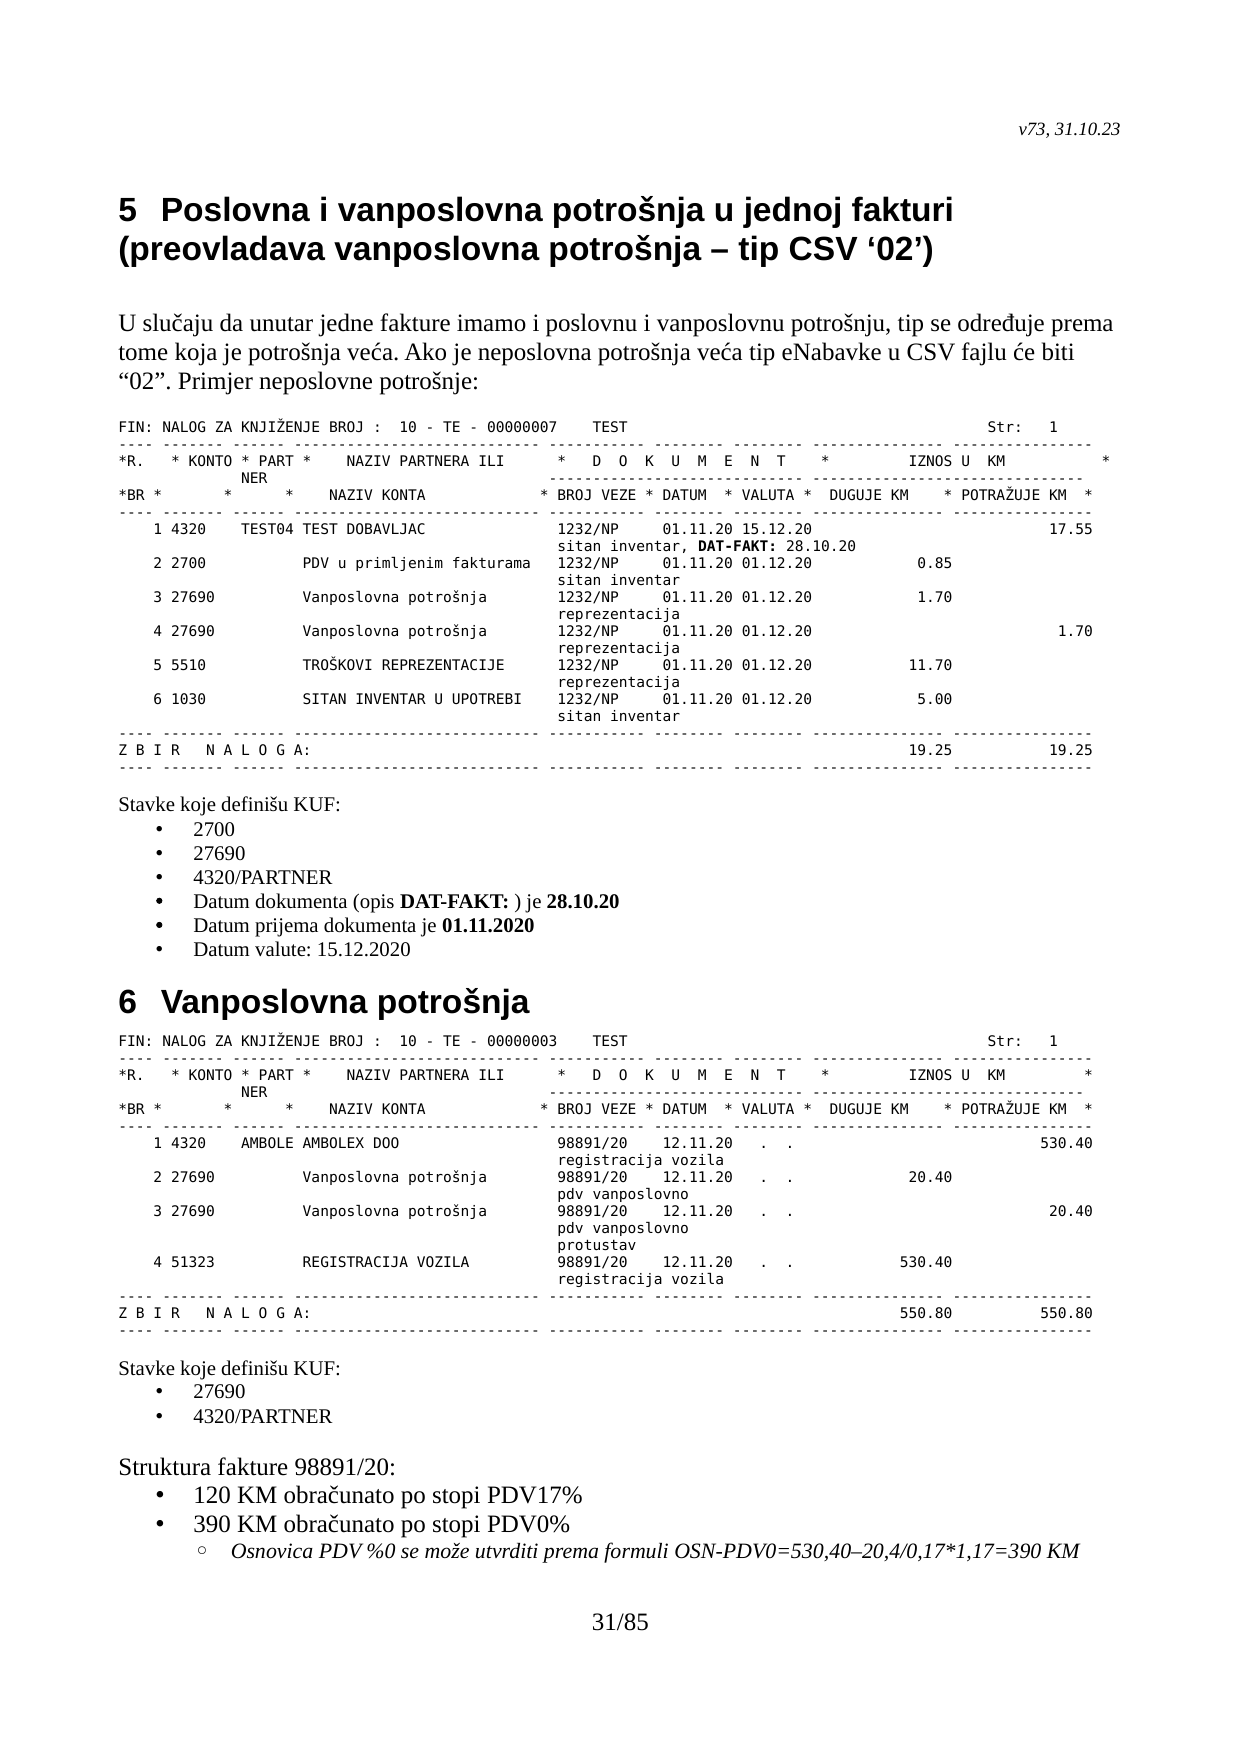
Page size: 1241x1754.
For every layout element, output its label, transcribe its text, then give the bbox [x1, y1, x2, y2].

subtitle Vanposlovna potrošnja [118, 982, 1122, 1020]
text 4 51323 REGISTRACIJA VOZILA 98891/20 12.11.20 . . 530.40 [118, 1253, 1122, 1271]
text Stavke koje definišu KUF: [118, 792, 1122, 816]
text protustav [118, 1237, 1122, 1253]
list 27690 [156, 841, 1122, 864]
text Z B I R N A L O G A: 550.80 550.80 [118, 1304, 1122, 1321]
list 4320/PARTNER [156, 1403, 1122, 1428]
text registracija vozila [118, 1271, 1122, 1287]
text ---- ------- ------ ---------------------------- ----------- -------- -------- --------------- ---------------- [118, 1118, 1122, 1135]
text pdv vanposlovno [118, 1219, 1122, 1237]
text 2 27690 Vanposlovna potrošnja 98891/20 12.11.20 . . 20.40 [118, 1169, 1122, 1186]
text ---- ------- ------ ---------------------------- ----------- -------- -------- --------------- ---------------- [118, 504, 1122, 521]
list 27690 [156, 1379, 1122, 1403]
text pdv vanposlovno [118, 1186, 1122, 1203]
text ---- ------- ------ ---------------------------- ----------- -------- -------- --------------- ---------------- [118, 1287, 1122, 1304]
text registracija vozila [118, 1152, 1122, 1169]
text ---- ------- ------ ---------------------------- ----------- -------- -------- --------------- ---------------- [118, 1321, 1122, 1338]
list Datum prijema dokumenta je 01.11.2020 [156, 913, 1122, 937]
text ---- ------- ------ ---------------------------- ----------- -------- -------- --------------- ---------------- [118, 1050, 1122, 1067]
subtitle Poslovna i vanposlovna potrošnja u jednoj fakturi (preovladava vanposlovna potrošnja – tip CSV ‘02’) [118, 190, 1122, 267]
text ---- ------- ------ ---------------------------- ----------- -------- -------- --------------- ---------------- [118, 436, 1122, 453]
text reprezentacija [118, 673, 1122, 691]
text NER ----------------------------- ------------------------------- [118, 1084, 1122, 1101]
list 390 KM obračunato po stopi PDV0% [156, 1509, 1122, 1538]
list 2700 [156, 816, 1122, 841]
text 3 27690 Vanposlovna potrošnja 98891/20 12.11.20 . . 20.40 [118, 1203, 1122, 1219]
text U slučaju da unutar jedne fakture imamo i poslovnu i vanposlovnu potrošnju, tip se određuje prema tome koja je potrošnja veća. Ako je neposlovna potrošnja veća tip eNabavke u CSV fajlu će biti “02”. Primjer neposlovne potrošnje: [118, 308, 1122, 395]
text 1 4320 TEST04 TEST DOBAVLJAC 1232/NP 01.11.20 15.12.20 17.55 [118, 521, 1122, 538]
text reprezentacija [118, 639, 1122, 657]
list 4320/PARTNER [156, 864, 1122, 889]
text sitan inventar [118, 572, 1122, 589]
text sitan inventar, DAT-FAKT: 28.10.20 [118, 538, 1122, 555]
text FIN: NALOG ZA KNJIŽENJE BROJ : 10 - TE - 00000003 TEST Str: 1 [118, 1033, 1122, 1050]
list Datum valute: 15.12.2020 [156, 937, 1122, 961]
text Struktura fakture 98891/20: [118, 1452, 1122, 1480]
text 4 27690 Vanposlovna potrošnja 1232/NP 01.11.20 01.12.20 1.70 [118, 623, 1122, 639]
text sitan inventar [118, 707, 1122, 724]
list Datum dokumenta (opis DAT-FAKT: ) je 28.10.20 [156, 889, 1122, 913]
text FIN: NALOG ZA KNJIŽENJE BROJ : 10 - TE - 00000007 TEST Str: 1 [118, 419, 1122, 436]
text Z B I R N A L O G A: 19.25 19.25 [118, 741, 1122, 758]
text 5 5510 TROŠKOVI REPREZENTACIJE 1232/NP 01.11.20 01.12.20 11.70 [118, 657, 1122, 673]
text NER ----------------------------- ------------------------------- [118, 470, 1122, 487]
text *R. * KONTO * PART * NAZIV PARTNERA ILI * D O K U M E N T * IZNOS U KM * [118, 1067, 1122, 1084]
list Osnovica PDV %0 se može utvrditi prema formuli OSN-PDV0=530,40–20,4/0,17*1,17=390 KM [193, 1538, 1122, 1563]
text Stavke koje definišu KUF: [118, 1355, 1122, 1379]
text 1 4320 AMBOLE AMBOLEX DOO 98891/20 12.11.20 . . 530.40 [118, 1135, 1122, 1152]
text reprezentacija [118, 606, 1122, 623]
list 120 KM obračunato po stopi PDV17% [156, 1480, 1122, 1509]
text 2 2700 PDV u primljenim fakturama 1232/NP 01.11.20 01.12.20 0.85 [118, 555, 1122, 572]
text *BR * * * NAZIV KONTA * BROJ VEZE * DATUM * VALUTA * DUGUJE KM * POTRAŽUJE KM * [118, 1101, 1122, 1118]
text 6 1030 SITAN INVENTAR U UPOTREBI 1232/NP 01.11.20 01.12.20 5.00 [118, 691, 1122, 707]
text *BR * * * NAZIV KONTA * BROJ VEZE * DATUM * VALUTA * DUGUJE KM * POTRAŽUJE KM * [118, 487, 1122, 504]
text ---- ------- ------ ---------------------------- ----------- -------- -------- --------------- ---------------- [118, 724, 1122, 741]
text *R. * KONTO * PART * NAZIV PARTNERA ILI * D O K U M E N T * IZNOS U KM * [118, 453, 1122, 470]
text ---- ------- ------ ---------------------------- ----------- -------- -------- --------------- ---------------- [118, 758, 1122, 775]
text 3 27690 Vanposlovna potrošnja 1232/NP 01.11.20 01.12.20 1.70 [118, 589, 1122, 606]
